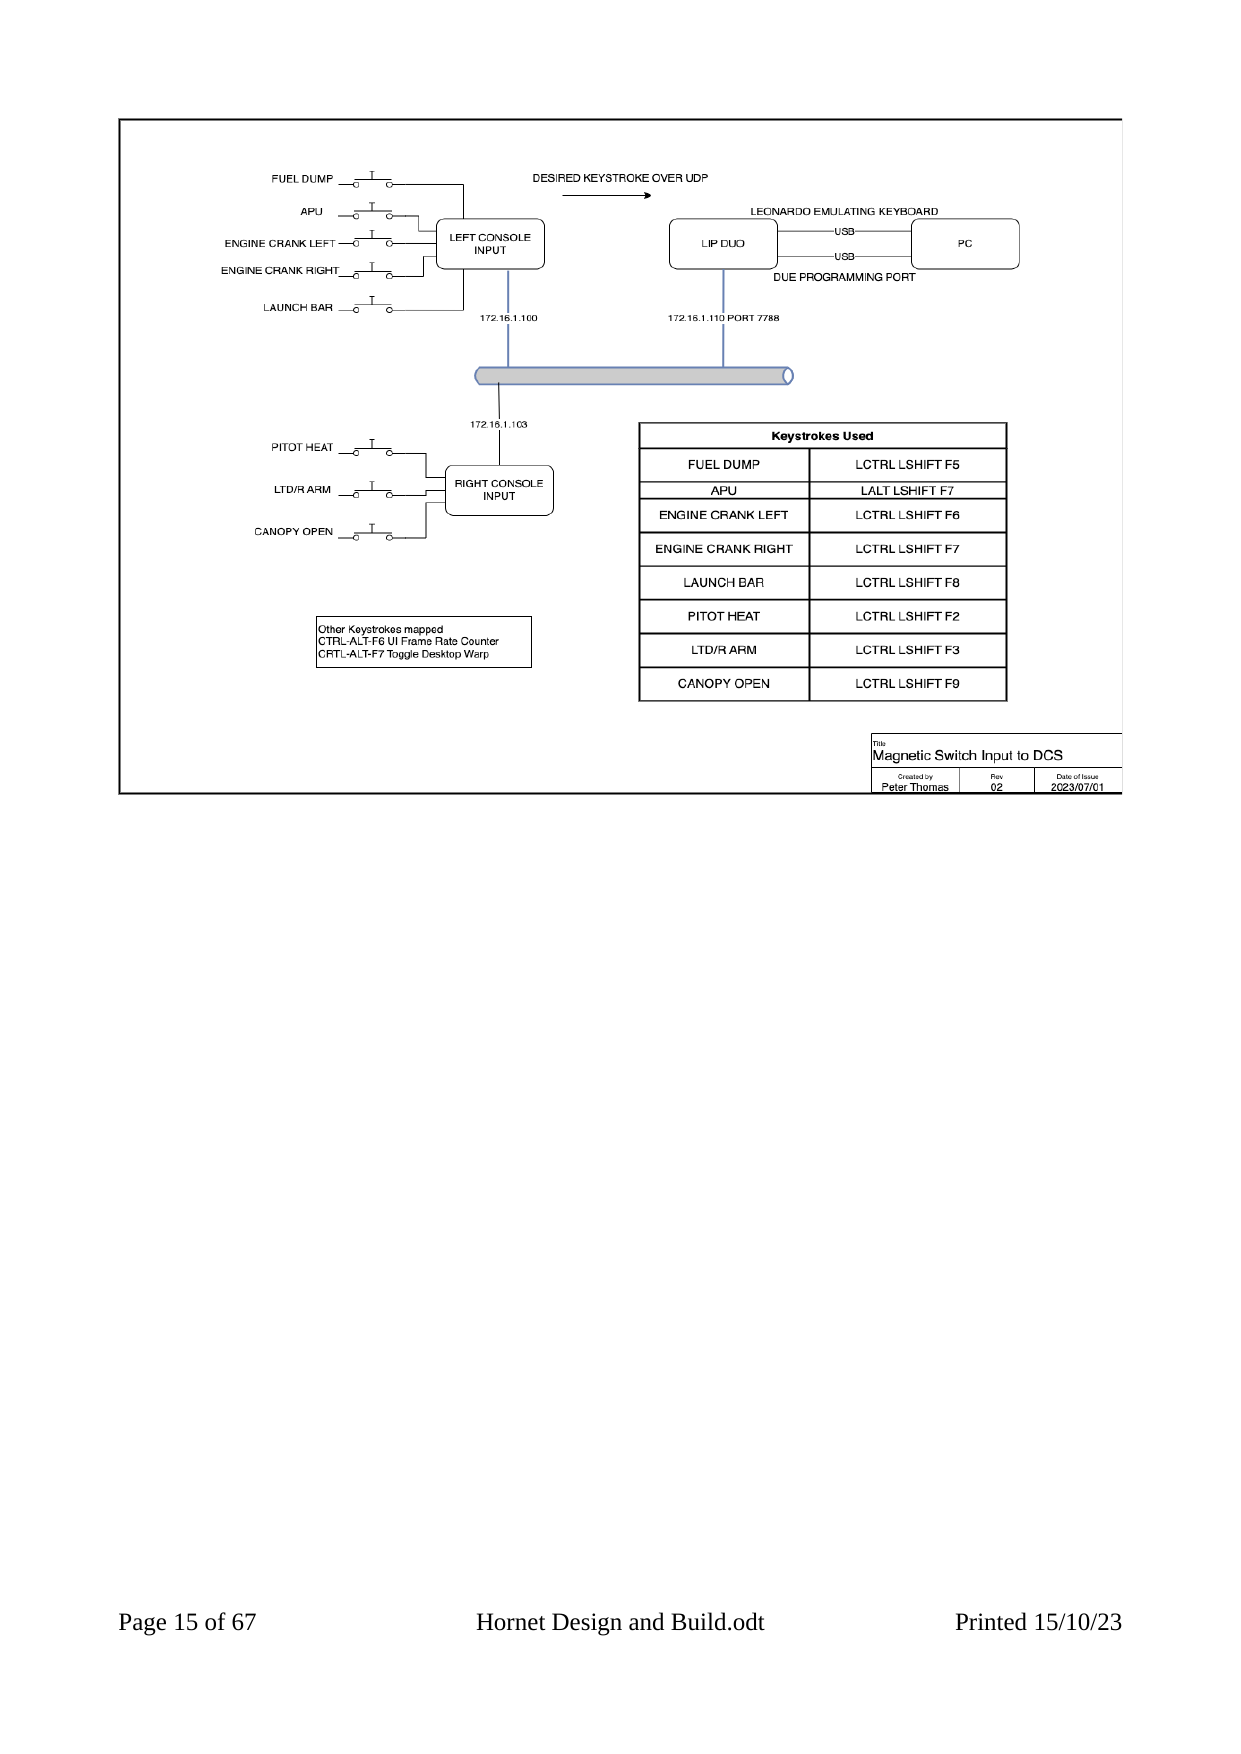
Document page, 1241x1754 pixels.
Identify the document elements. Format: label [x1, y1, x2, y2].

picture [118, 118, 1123, 847]
